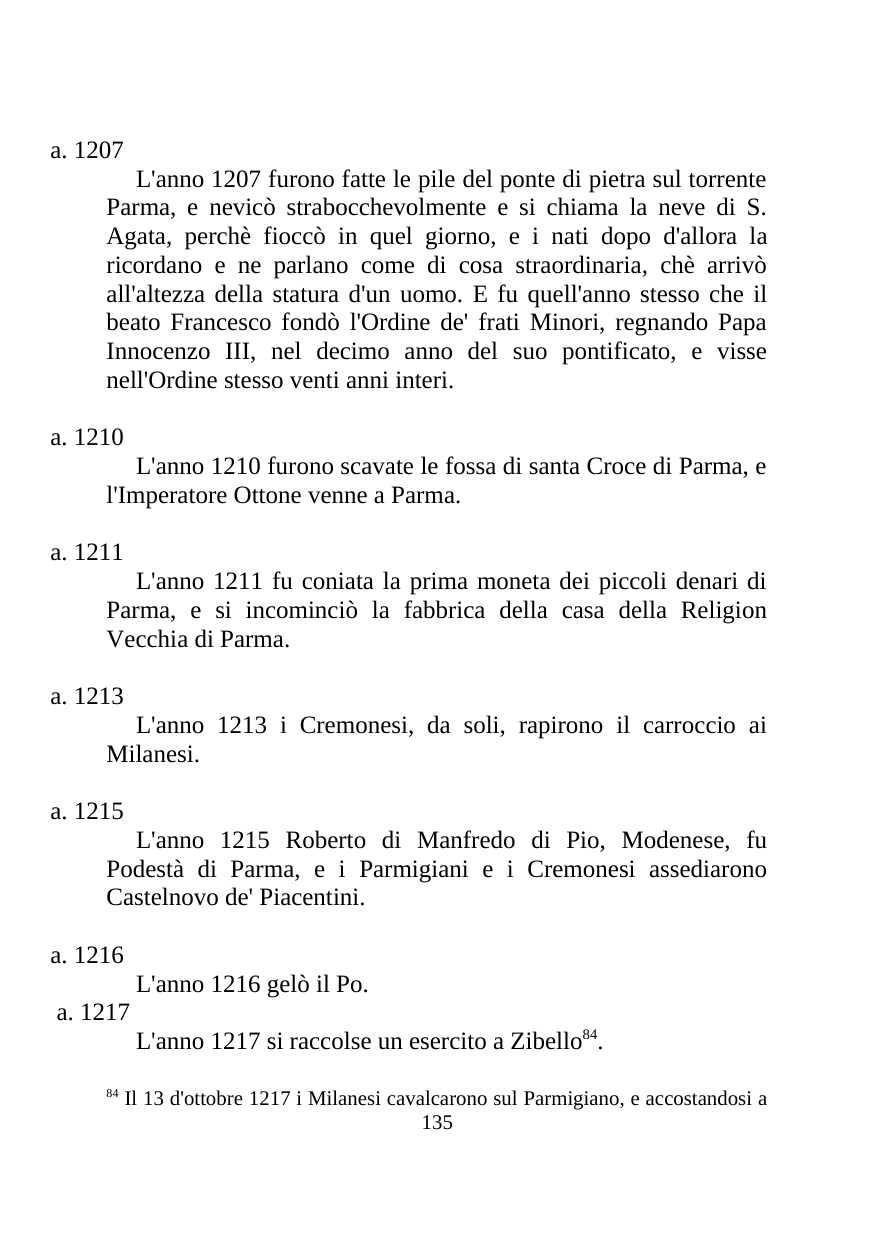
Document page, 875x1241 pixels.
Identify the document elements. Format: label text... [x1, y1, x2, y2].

text L'anno 1213 i Cremonesi, da soli, rapirono il carroccio ai Milanesi. [106, 710, 768, 767]
text a. 1211 [50, 537, 768, 566]
text a. 1217 [50, 997, 768, 1026]
text L'anno 1215 Roberto di Manfredo di Pio, Modenese, fu Podestà di Parma, e i Parmigiani e i Cremonesi assediarono Castelnovo de' Piacentini. [106, 825, 768, 911]
text L'anno 1211 fu coniata la prima moneta dei piccoli denari di Parma, e si incominciò la fabbrica della casa della Religion Vecchia di Parma. [106, 566, 768, 652]
text L'anno 1217 si raccolse un esercito a Zibello. [106, 1026, 768, 1055]
text a. 1210 [50, 422, 768, 451]
text a. 1215 [50, 796, 768, 825]
text L'anno 1210 furono scavate le fossa di santa Croce di Parma, e l'Imperatore Ottone venne a Parma. [106, 451, 768, 509]
text a. 1207 [50, 135, 768, 164]
text a. 1216 [50, 940, 768, 969]
text L'anno 1207 furono fatte le pile del ponte di pietra sul torrente Parma, e nevicò strabocchevolmente e si chiama la neve di S. Agata, perchè fioccò in quel giorno, e i nati dopo d'allora la ricordano e ne parlano come di cosa straordinaria, chè arrivò all'altezza della statura d'un uomo. E fu quell'anno stesso che il beato Francesco fondò l'Ordine de' frati Minori, regnando Papa Innocenzo III, nel decimo anno del suo pontificato, e visse nell'Ordine stesso venti anni interi. [106, 164, 768, 394]
text a. 1213 [50, 681, 768, 710]
text Il 13 d'ottobre 1217 i Milanesi cavalcarono sul Parmigiano, e accostandosi a [106, 1086, 768, 1110]
text L'anno 1216 gelò il Po. [106, 969, 768, 997]
